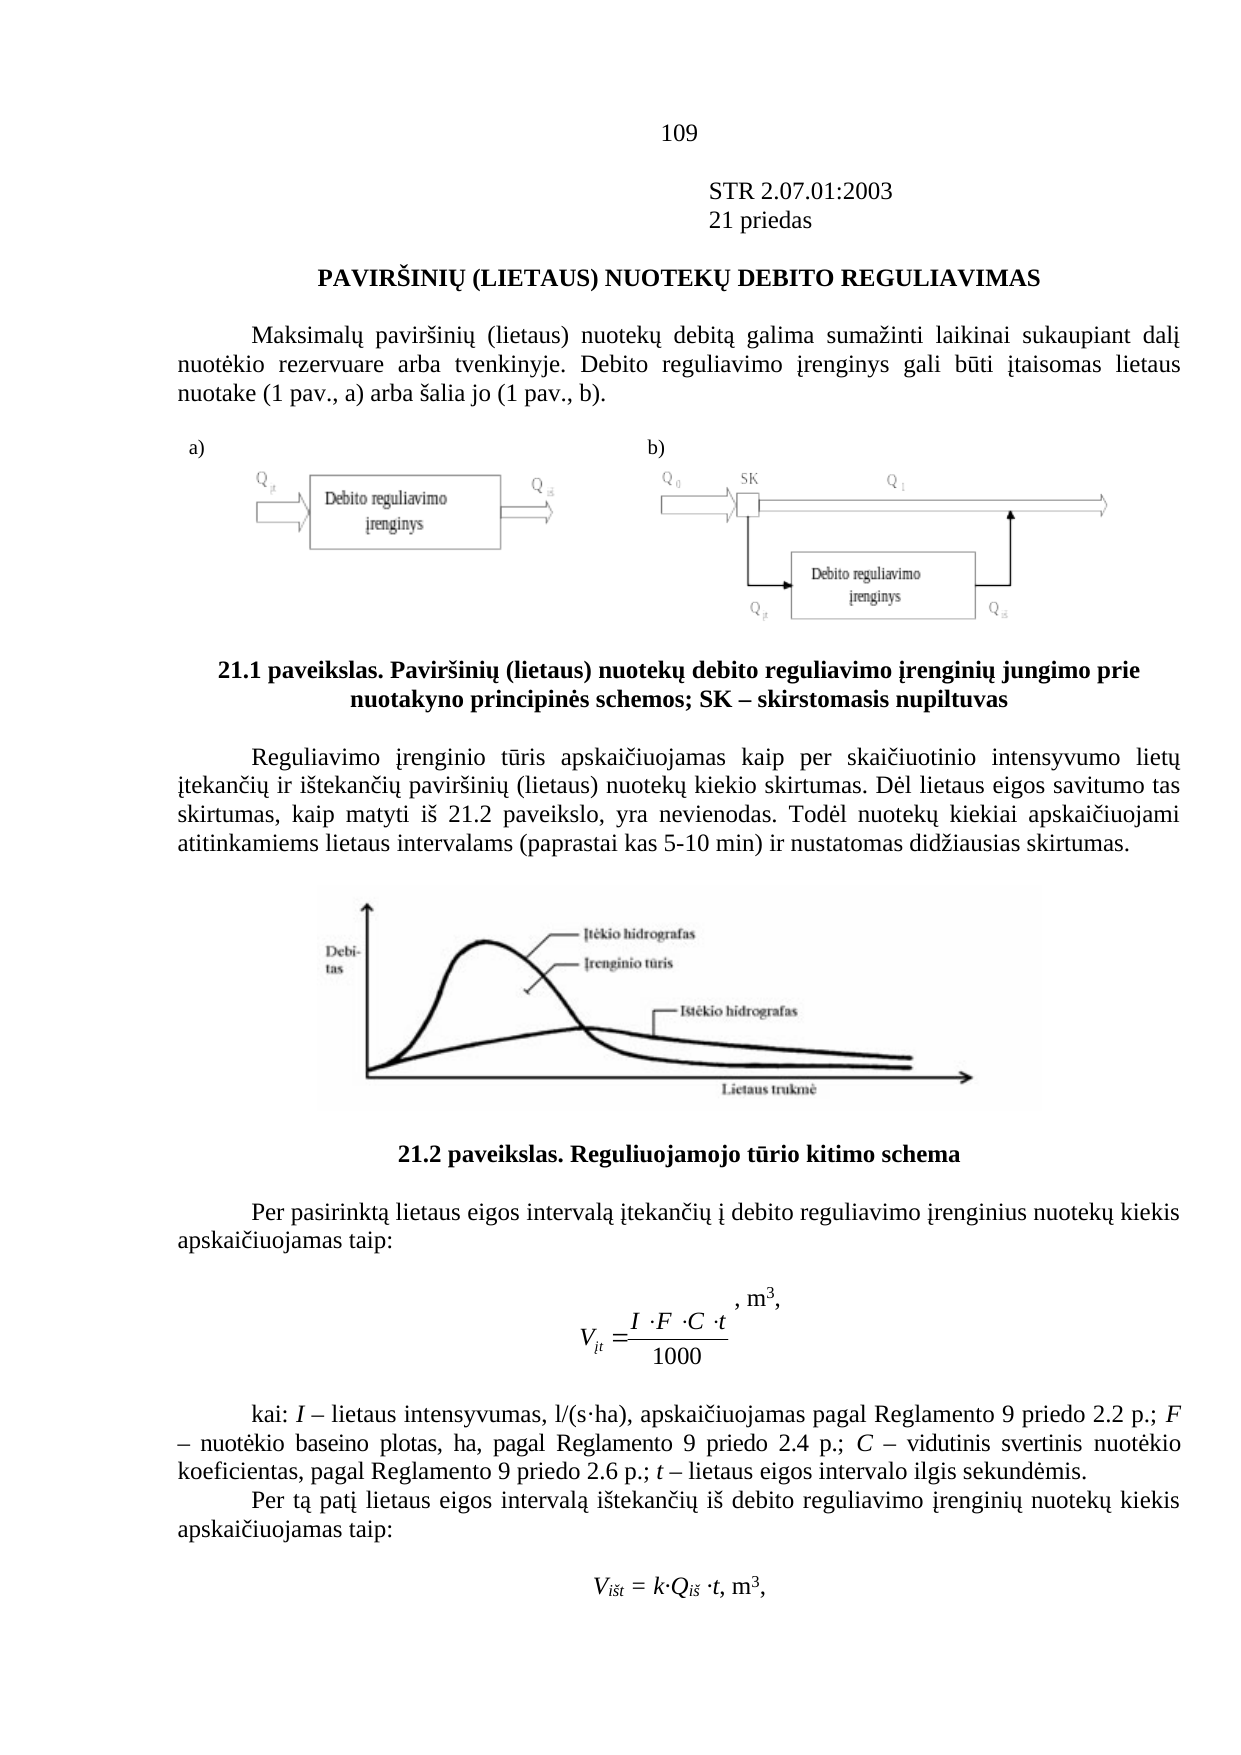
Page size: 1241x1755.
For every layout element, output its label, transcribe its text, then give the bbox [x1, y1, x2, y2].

text Per pasirinktą lietaus eigos intervalą įtekančių į debito reguliavimo įrenginius nuotekų kiekis apskaičiuojamas taip: [177, 1197, 1181, 1254]
text STR 2.07.01:2003 [177, 176, 1181, 205]
table_header b) [636, 435, 1181, 627]
table_header a) [177, 435, 636, 627]
text 21.2 paveikslas. Reguliuojamojo tūrio kitimo schema [177, 1139, 1181, 1168]
text PAVIRŠINIŲ (LIETAUS) NUOTEKŲ DEBITO REGULIAVIMAS [177, 263, 1181, 291]
text Per tą patį lietaus eigos intervalą ištekančių iš debito reguliavimo įrenginių nuotekų kiekis apskaičiuojamas taip: [177, 1485, 1181, 1543]
text 21.1 paveikslas. Paviršinių (lietaus) nuotekų debito reguliavimo įrenginių jungimo prie nuotakyno principinės schemos; SK – skirstomasis nupiltuvas [177, 655, 1181, 713]
text 21 priedas [177, 205, 1181, 234]
text Maksimalų paviršinių (lietaus) nuotekų debitą galima sumažinti laikinai sukaupiant dalį nuotėkio rezervuare arba tvenkinyje. Debito reguliavimo įrenginys gali būti įtaisomas lietaus nuotake (1 pav., a) arba šalia jo (1 pav., b). [177, 320, 1181, 406]
text Reguliavimo įrenginio tūris apskaičiuojamas kaip per skaičiuotinio intensyvumo lietų įtekančių ir ištekančių paviršinių (lietaus) nuotekų kiekio skirtumas. Dėl lietaus eigos savitumo tas skirtumas, kaip matyti iš 21.2 paveikslo, yra nevienodas. Todėl nuotekų kiekiai apskaičiuojami atitinkamiems lietaus intervalams (paprastai kas 5-10 min) ir nustatomas didžiausias skirtumas. [177, 742, 1181, 857]
text Višt = k·Qiš ·t, m3, [177, 1571, 1181, 1600]
text , m3, [177, 1283, 1181, 1370]
text kai: I – lietaus intensyvumas, l/(s·ha), apskaičiuojamas pagal Reglamento 9 priedo 2.2 p.; F – nuotėkio baseino plotas, ha, pagal Reglamento 9 priedo 2.4 p.; C – vidutinis svertinis nuotėkio koeficientas, pagal Reglamento 9 priedo 2.6 p.; t – lietaus eigos intervalo ilgis sekundėmis. [177, 1399, 1181, 1485]
